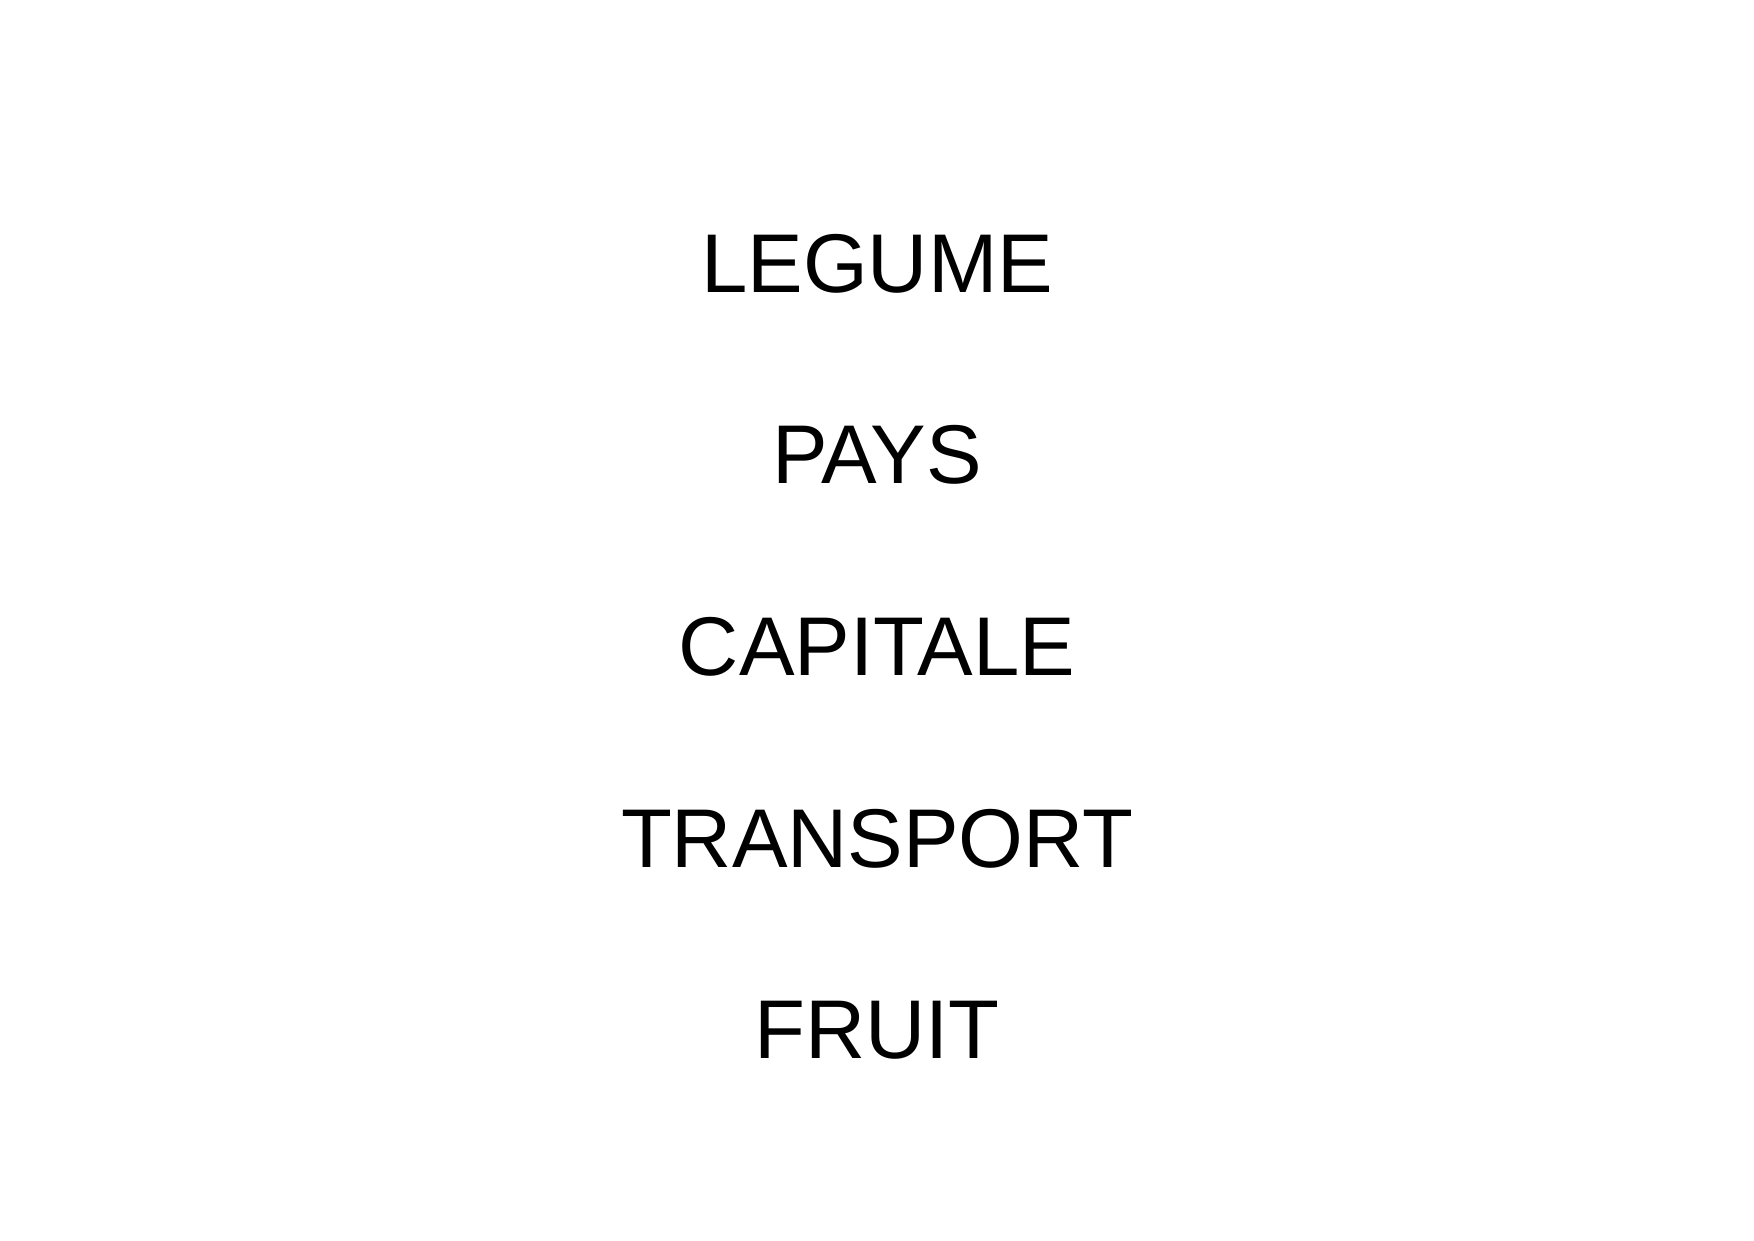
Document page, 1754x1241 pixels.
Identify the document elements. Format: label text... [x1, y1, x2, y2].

text PAYS [118, 406, 1636, 501]
text LEGUME [118, 214, 1636, 310]
text CAPITALE [118, 597, 1636, 693]
text TRANSPORT [118, 789, 1636, 885]
text FRUIT [118, 981, 1636, 1076]
